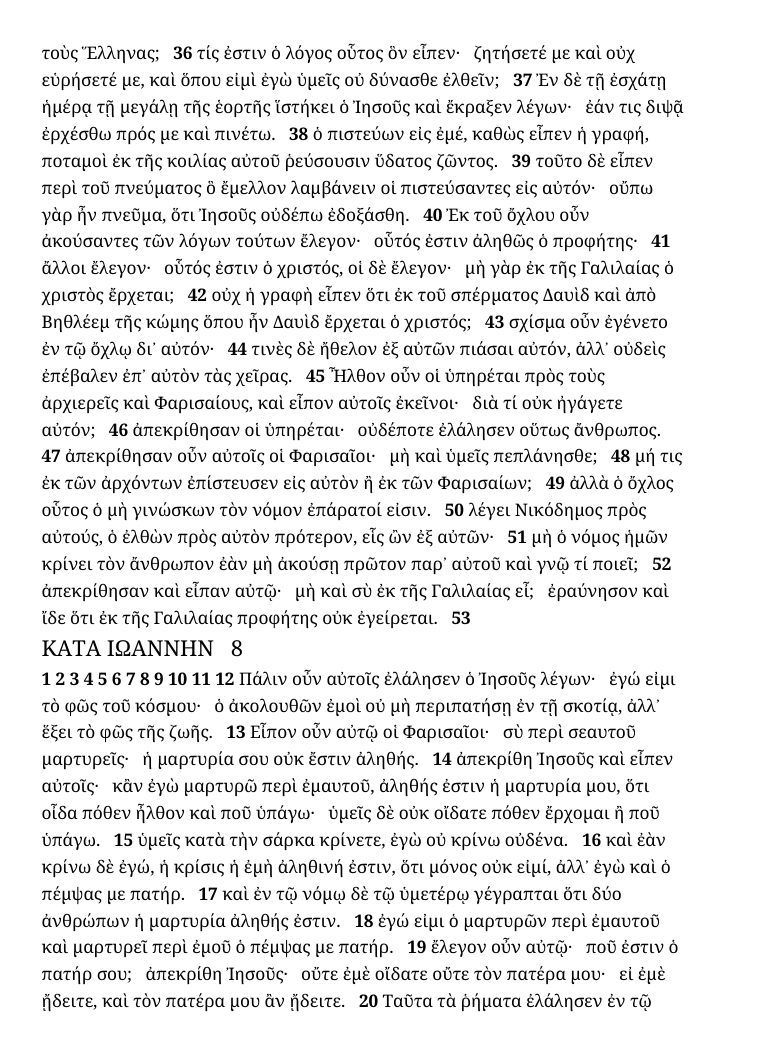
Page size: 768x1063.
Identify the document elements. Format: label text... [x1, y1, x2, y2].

text τοὺς Ἕλληνας; 36 τίς ἐστιν ὁ λόγος οὗτος ὃν εἶπεν· ζητήσετέ με καὶ οὐχ εὑρήσετέ με, καὶ ὅπου εἰμὶ ἐγὼ ὑμεῖς οὐ δύνασθε ἐλθεῖν; 37 Ἐν δὲ τῇ ἐσχάτῃ ἡμέρᾳ τῇ μεγάλῃ τῆς ἑορτῆς ἵστήκει ὁ Ἰησοῦς καὶ ἔκραξεν λέγων· ἐάν τις διψᾷ ἐρχέσθω πρός με καὶ πινέτω. 38 ὁ πιστεύων εἰς ἐμέ, καθὼς εἶπεν ἡ γραφή, ποταμοὶ ἐκ τῆς κοιλίας αὐτοῦ ῥεύσουσιν ὕδατος ζῶντος. 39 τοῦτο δὲ εἶπεν περὶ τοῦ πνεύματος ὃ ἔμελλον λαμβάνειν οἱ πιστεύσαντες εἰς αὐτόν· οὔπω γὰρ ἦν πνεῦμα, ὅτι Ἰησοῦς οὐδέπω ἐδοξάσθη. 40 Ἐκ τοῦ ὄχλου οὖν ἀκούσαντες τῶν λόγων τούτων ἔλεγον· οὗτός ἐστιν ἀληθῶς ὁ προφήτης· 41 ἄλλοι ἔλεγον· οὗτός ἐστιν ὁ χριστός, οἱ δὲ ἔλεγον· μὴ γὰρ ἐκ τῆς Γαλιλαίας ὁ χριστὸς ἔρχεται; 42 οὐχ ἡ γραφὴ εἶπεν ὅτι ἐκ τοῦ σπέρματος Δαυὶδ καὶ ἀπὸ Βηθλέεμ τῆς κώμης ὅπου ἦν Δαυὶδ ἔρχεται ὁ χριστός; 43 σχίσμα οὖν ἐγένετο ἐν τῷ ὄχλῳ δι᾽ αὐτόν· 44 τινὲς δὲ ἤθελον ἐξ αὐτῶν πιάσαι αὐτόν, ἀλλ᾽ οὐδεὶς ἐπέβαλεν ἐπ᾽ αὐτὸν τὰς χεῖρας. 45 Ἦλθον οὖν οἱ ὑπηρέται πρὸς τοὺς ἀρχιερεῖς καὶ Φαρισαίους, καὶ εἶπον αὐτοῖς ἐκεῖνοι· διὰ τί οὐκ ἠγάγετε αὐτόν; 46 ἀπεκρίθησαν οἱ ὑπηρέται· οὐδέποτε ἐλάλησεν οὕτως ἄνθρωπος. 47 ἀπεκρίθησαν οὖν αὐτοῖς οἱ Φαρισαῖοι· μὴ καὶ ὑμεῖς πεπλάνησθε; 48 μή τις ἐκ τῶν ἀρχόντων ἐπίστευσεν εἰς αὐτὸν ἢ ἐκ τῶν Φαρισαίων; 49 ἀλλὰ ὁ ὄχλος οὗτος ὁ μὴ γινώσκων τὸν νόμον ἐπάρατοί εἰσιν. 50 λέγει Νικόδημος πρὸς αὐτούς, ὁ ἐλθὼν πρὸς αὐτὸν πρότερον, εἷς ὢν ἐξ αὐτῶν· 51 μὴ ὁ νόμος ἡμῶν κρίνει τὸν ἄνθρωπον ἐὰν μὴ ἀκούσῃ πρῶτον παρ᾽ αὐτοῦ καὶ γνῷ τί ποιεῖ; 52 ἀπεκρίθησαν καὶ εἶπαν αὐτῷ· μὴ καὶ σὺ ἐκ τῆς Γαλιλαίας εἶ; ἐραύνησον καὶ ἴδε ὅτι ἐκ τῆς Γαλιλαίας προφήτης οὐκ ἐγείρεται. 53 [41, 41, 685, 629]
text 1 2 3 4 5 6 7 8 9 10 11 12 Πάλιν οὖν αὐτοῖς ἐλάλησεν ὁ Ἰησοῦς λέγων· ἐγώ εἰμι τὸ φῶς τοῦ κόσμου· ὁ ἀκολουθῶν ἐμοὶ οὐ μὴ περιπατήσῃ ἐν τῇ σκοτίᾳ, ἀλλ᾽ ἕξει τὸ φῶς τῆς ζωῆς. 13 Εἶπον οὖν αὐτῷ οἱ Φαρισαῖοι· σὺ περὶ σεαυτοῦ μαρτυρεῖς· ἡ μαρτυρία σου οὐκ ἔστιν ἀληθής. 14 ἀπεκρίθη Ἰησοῦς καὶ εἶπεν αὐτοῖς· κἂν ἐγὼ μαρτυρῶ περὶ ἐμαυτοῦ, ἀληθής ἐστιν ἡ μαρτυρία μου, ὅτι οἶδα πόθεν ἦλθον καὶ ποῦ ὑπάγω· ὑμεῖς δὲ οὐκ οἴδατε πόθεν ἔρχομαι ἢ ποῦ ὑπάγω. 15 ὑμεῖς κατὰ τὴν σάρκα κρίνετε, ἐγὼ οὐ κρίνω οὐδένα. 16 καὶ ἐὰν κρίνω δὲ ἐγώ, ἡ κρίσις ἡ ἐμὴ ἀληθινή ἐστιν, ὅτι μόνος οὐκ εἰμί, ἀλλ᾽ ἐγὼ καὶ ὁ πέμψας με πατήρ. 17 καὶ ἐν τῷ νόμῳ δὲ τῷ ὑμετέρῳ γέγραπται ὅτι δύο ἀνθρώπων ἡ μαρτυρία ἀληθής ἐστιν. 18 ἐγώ εἰμι ὁ μαρτυρῶν περὶ ἐμαυτοῦ καὶ μαρτυρεῖ περὶ ἐμοῦ ὁ πέμψας με πατήρ. 19 ἔλεγον οὖν αὐτῷ· ποῦ ἐστιν ὁ πατήρ σου; ἀπεκρίθη Ἰησοῦς· οὔτε ἐμὲ οἴδατε οὔτε τὸν πατέρα μου· εἰ ἐμὲ ᾔδειτε, καὶ τὸν πατέρα μου ἂν ᾔδειτε. 20 Ταῦτα τὰ ῥήματα ἐλάλησεν ἐν τῷ [41, 667, 685, 1013]
text ΚΑΤΑ ΙΩΑΝΝΗΝ 8 [41, 633, 685, 662]
